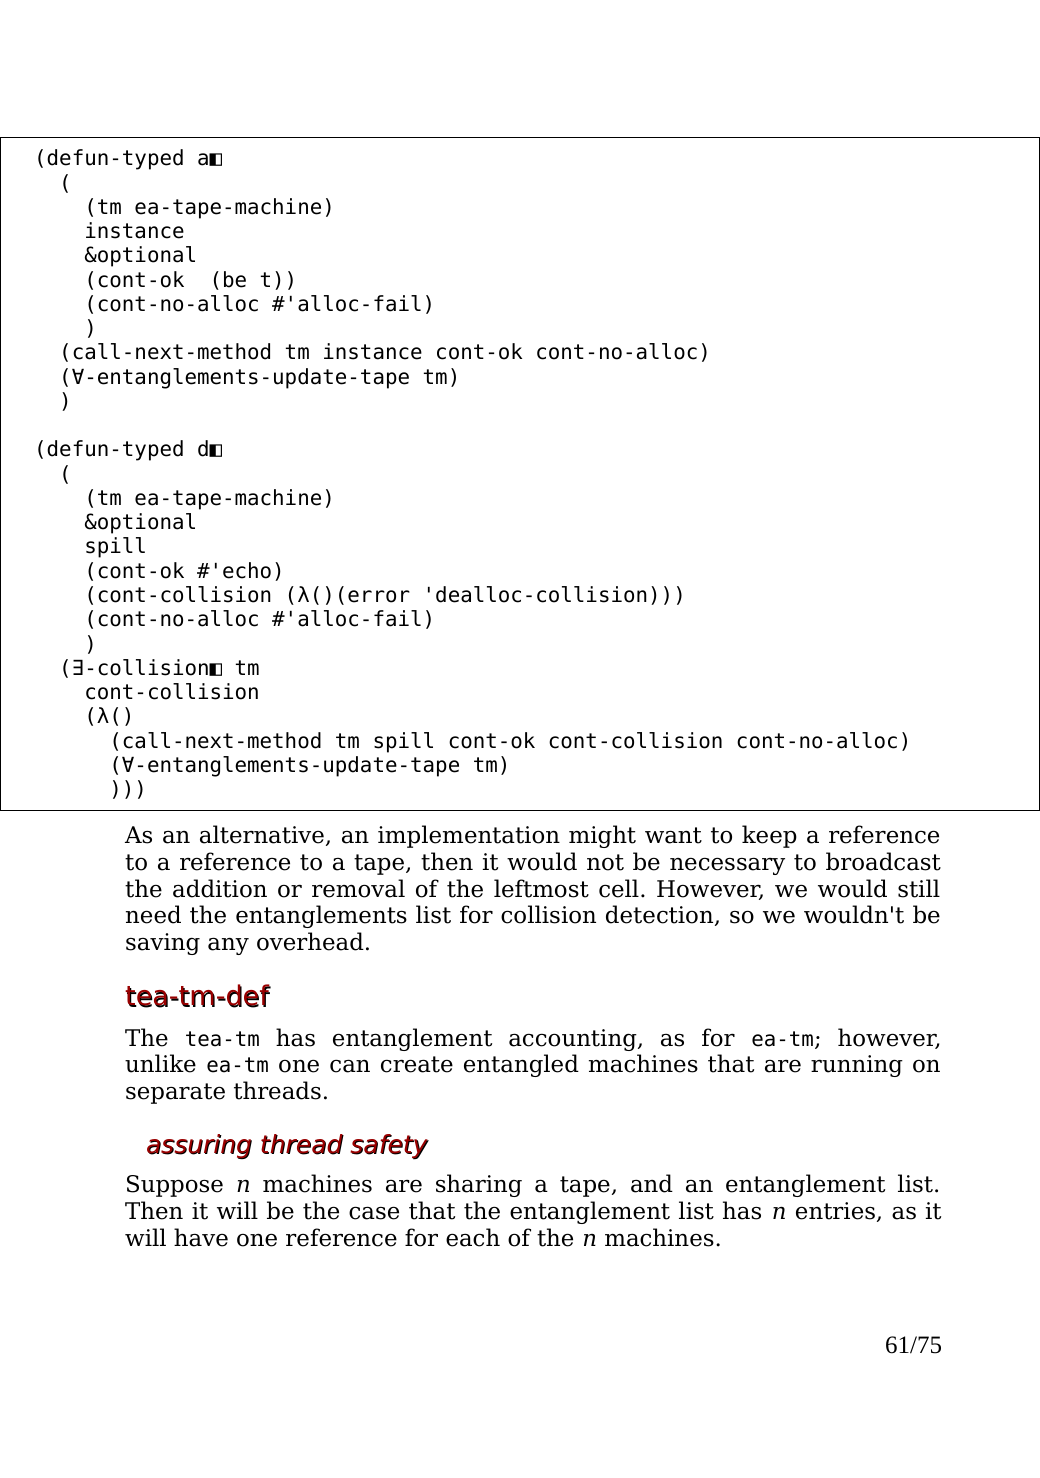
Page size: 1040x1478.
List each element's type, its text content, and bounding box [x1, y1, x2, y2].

text [1, 138, 1039, 810]
subtitle assuring thread safety [146, 1130, 942, 1159]
text ( [9, 462, 1031, 486]
text cont-collision [9, 680, 1031, 704]
text (call-next-method tm spill cont-ok cont-collision cont-no-alloc) [9, 729, 1031, 753]
text (∃-collision◧ tm [9, 656, 1031, 680]
text As an alternative, an implementation might want to keep a reference to a reference to a tape, then it would not be necessary to broadcast the addition or removal of the leftmost cell. However, we would still need the entanglements list for collision detection, so we wouldn't be saving any overhead. [125, 811, 942, 956]
text ) [9, 632, 1031, 656]
text The tea-tm has entanglement accounting, as for ea-tm; however, unlike ea-tm one can create entangled machines that are running on separate threads. [125, 1025, 942, 1105]
text ( [9, 171, 1031, 195]
text (∀-entanglements-update-tape tm) [9, 365, 1031, 389]
text ) [9, 316, 1031, 340]
text (∀-entanglements-update-tape tm) [9, 753, 1031, 777]
text (λ() [9, 704, 1031, 729]
text (defun-typed a◧ [9, 146, 1031, 171]
text Suppose n machines are sharing a tape, and an entanglement list. Then it will be the case that the entanglement list has n entries, as it will have one reference for each of the n machines. [125, 1171, 942, 1251]
text &optional [9, 243, 1031, 268]
subtitle tea-tm-def [125, 981, 942, 1012]
text (defun-typed d◧ [9, 413, 1031, 462]
text ))) [9, 777, 1031, 802]
text (tm ea-tape-machine) [9, 195, 1031, 219]
text ) [9, 389, 1031, 413]
text (tm ea-tape-machine) [9, 486, 1031, 510]
text [125, 118, 942, 137]
text (cont-ok (be t)) [9, 268, 1031, 292]
text &optional [9, 510, 1031, 534]
text instance [9, 219, 1031, 243]
text spill [9, 534, 1031, 559]
text (cont-no-alloc #'alloc-fail) [9, 607, 1031, 632]
text (cont-collision (λ()(error 'dealloc-collision))) [9, 583, 1031, 607]
text (cont-no-alloc #'alloc-fail) [9, 292, 1031, 316]
text (cont-ok #'echo) [9, 559, 1031, 583]
text (call-next-method tm instance cont-ok cont-no-alloc) [9, 340, 1031, 365]
